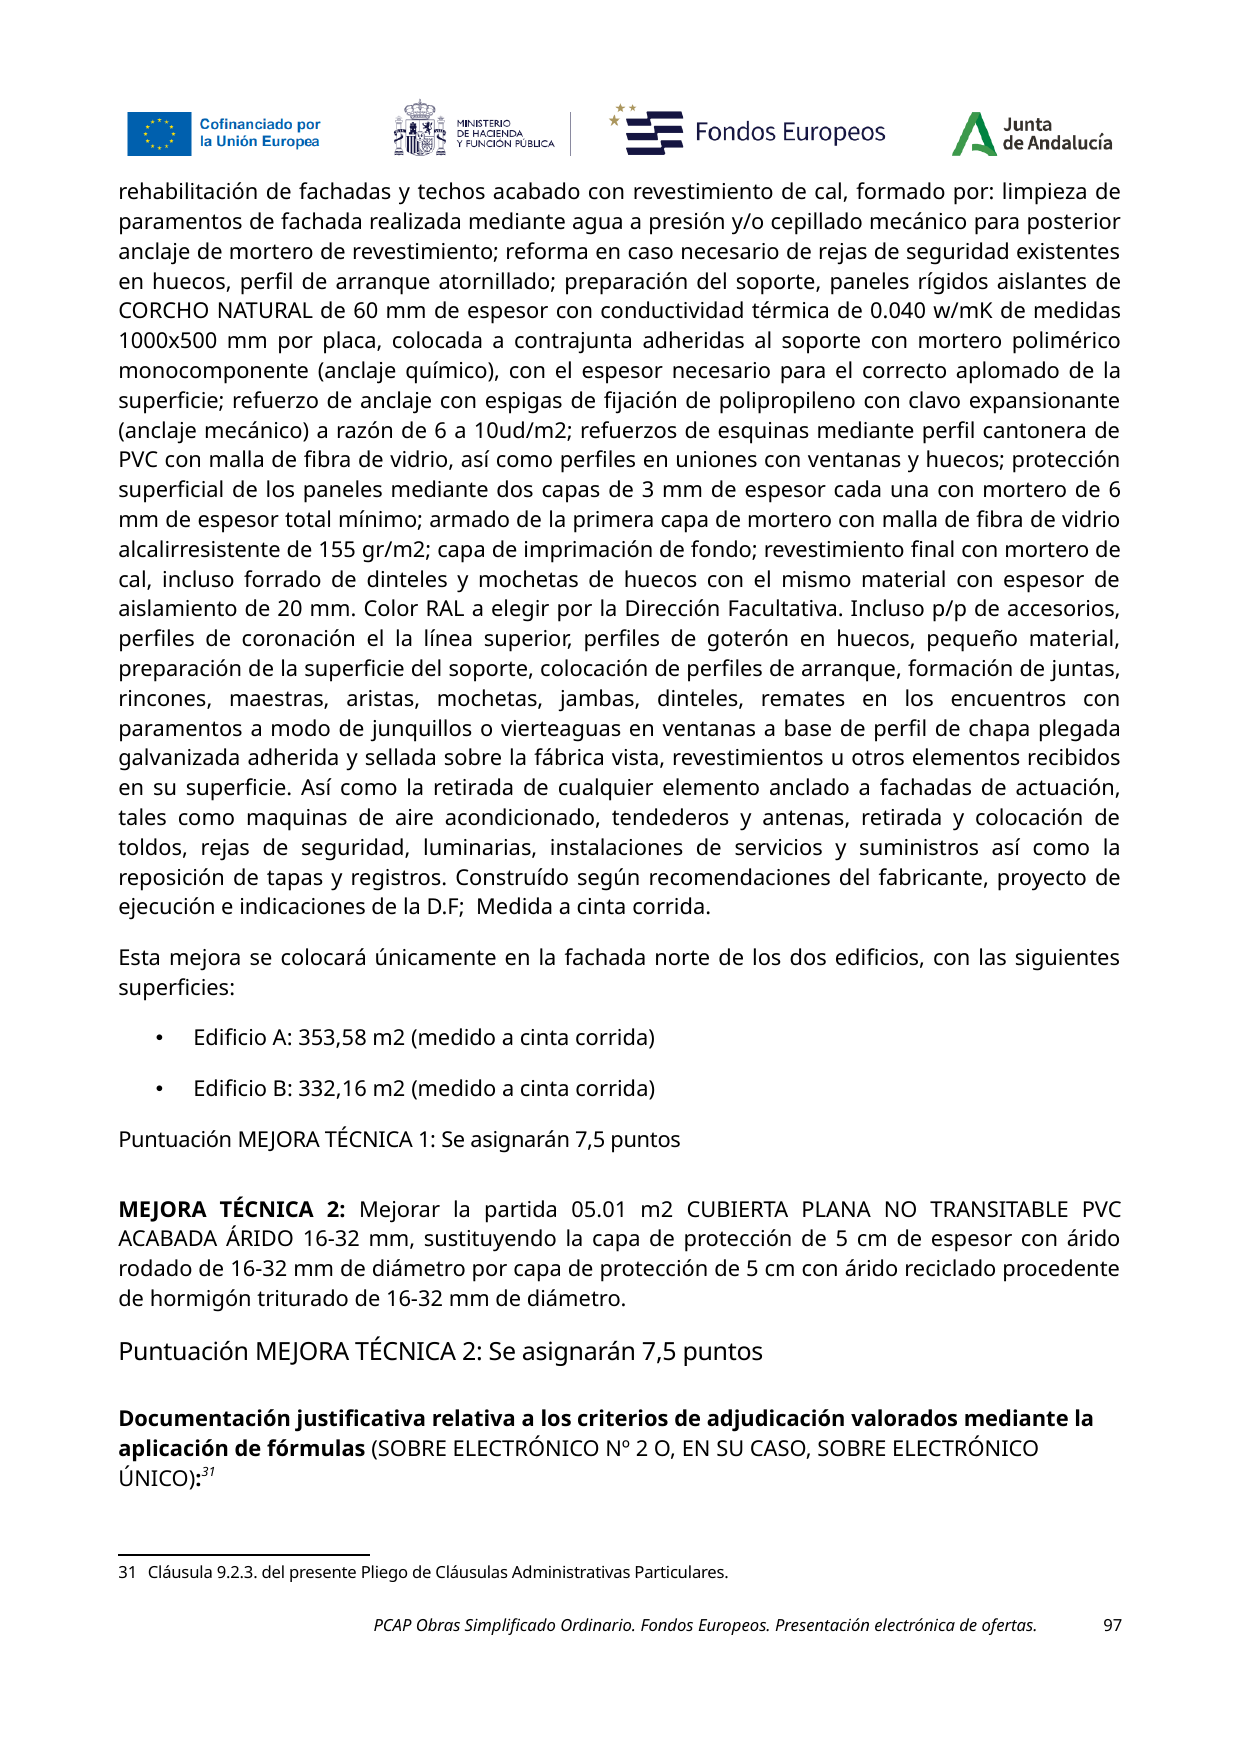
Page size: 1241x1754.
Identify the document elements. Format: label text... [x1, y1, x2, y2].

text rehabilitación de fachadas y techos acabado con revestimiento de cal, formado por: limpieza de paramentos de fachada realizada mediante agua a presión y/o cepillado mecánico para posterior anclaje de mortero de revestimiento; reforma en caso necesario de rejas de seguridad existentes en huecos, perfil de arranque atornillado; preparación del soporte, paneles rígidos aislantes de CORCHO NATURAL de 60 mm de espesor con conductividad térmica de 0.040 w/mK de medidas 1000x500 mm por placa, colocada a contrajunta adheridas al soporte con mortero polimérico monocomponente (anclaje químico), con el espesor necesario para el correcto aplomado de la superficie; refuerzo de anclaje con espigas de fijación de polipropileno con clavo expansionante (anclaje mecánico) a razón de 6 a 10ud/m2; refuerzos de esquinas mediante perfil cantonera de PVC con malla de fibra de vidrio, así como perfiles en uniones con ventanas y huecos; protección superficial de los paneles mediante dos capas de 3 mm de espesor cada una con mortero de 6 mm de espesor total mínimo; armado de la primera capa de mortero con malla de fibra de vidrio alcalirresistente de 155 gr/m2; capa de imprimación de fondo; revestimiento final con mortero de cal, incluso forrado de dinteles y mochetas de huecos con el mismo material con espesor de aislamiento de 20 mm. Color RAL a elegir por la Dirección Facultativa. Incluso p/p de accesorios, perfiles de coronación el la línea superior, perfiles de goterón en huecos, pequeño material, preparación de la superficie del soporte, colocación de perfiles de arranque, formación de juntas, rincones, maestras, aristas, mochetas, jambas, dinteles, remates en los encuentros con paramentos a modo de junquillos o vierteaguas en ventanas a base de perfil de chapa plegada galvanizada adherida y sellada sobre la fábrica vista, revestimientos u otros elementos recibidos en su superficie. Así como la retirada de cualquier elemento anclado a fachadas de actuación, tales como maquinas de aire acondicionado, tendederos y antenas, retirada y colocación de toldos, rejas de seguridad, luminarias, instalaciones de servicios y suministros así como la reposición de tapas y registros. Construído según recomendaciones del fabricante, proyecto de ejecución e indicaciones de la D.F; Medida a cinta corrida. [118, 176, 1122, 921]
list Edificio A: 353,58 m2 (medido a cinta corrida) [156, 1022, 1122, 1052]
text Documentación justificativa relativa a los criterios de adjudicación valorados mediante la aplicación de fórmulas (SOBRE ELECTRÓNICO Nº 2 O, EN SU CASO, SOBRE ELECTRÓNICO ÚNICO): [118, 1403, 1122, 1493]
list Edificio B: 332,16 m2 (medido a cinta corrida) [156, 1073, 1122, 1103]
text Esta mejora se colocará únicamente en la fachada norte de los dos edificios, con las siguientes superficies: [118, 942, 1122, 1002]
picture [118, 88, 1123, 163]
text MEJORA TÉCNICA 2: Mejorar la partida 05.01 m2 CUBIERTA PLANA NO TRANSITABLE PVC ACABADA ÁRIDO 16-32 mm, sustituyendo la capa de protección de 5 cm de espesor con árido rodado de 16-32 mm de diámetro por capa de protección de 5 cm con árido reciclado procedente de hormigón triturado de 16-32 mm de diámetro. [118, 1194, 1122, 1313]
list Puntuación MEJORA TÉCNICA 2: Se asignarán 7,5 puntos [118, 1334, 1122, 1368]
text Cláusula 9.2.3. del presente Pliego de Cláusulas Administrativas Particulares. [118, 1561, 1122, 1584]
list Puntuación MEJORA TÉCNICA 1: Se asignarán 7,5 puntos [118, 1124, 1122, 1153]
